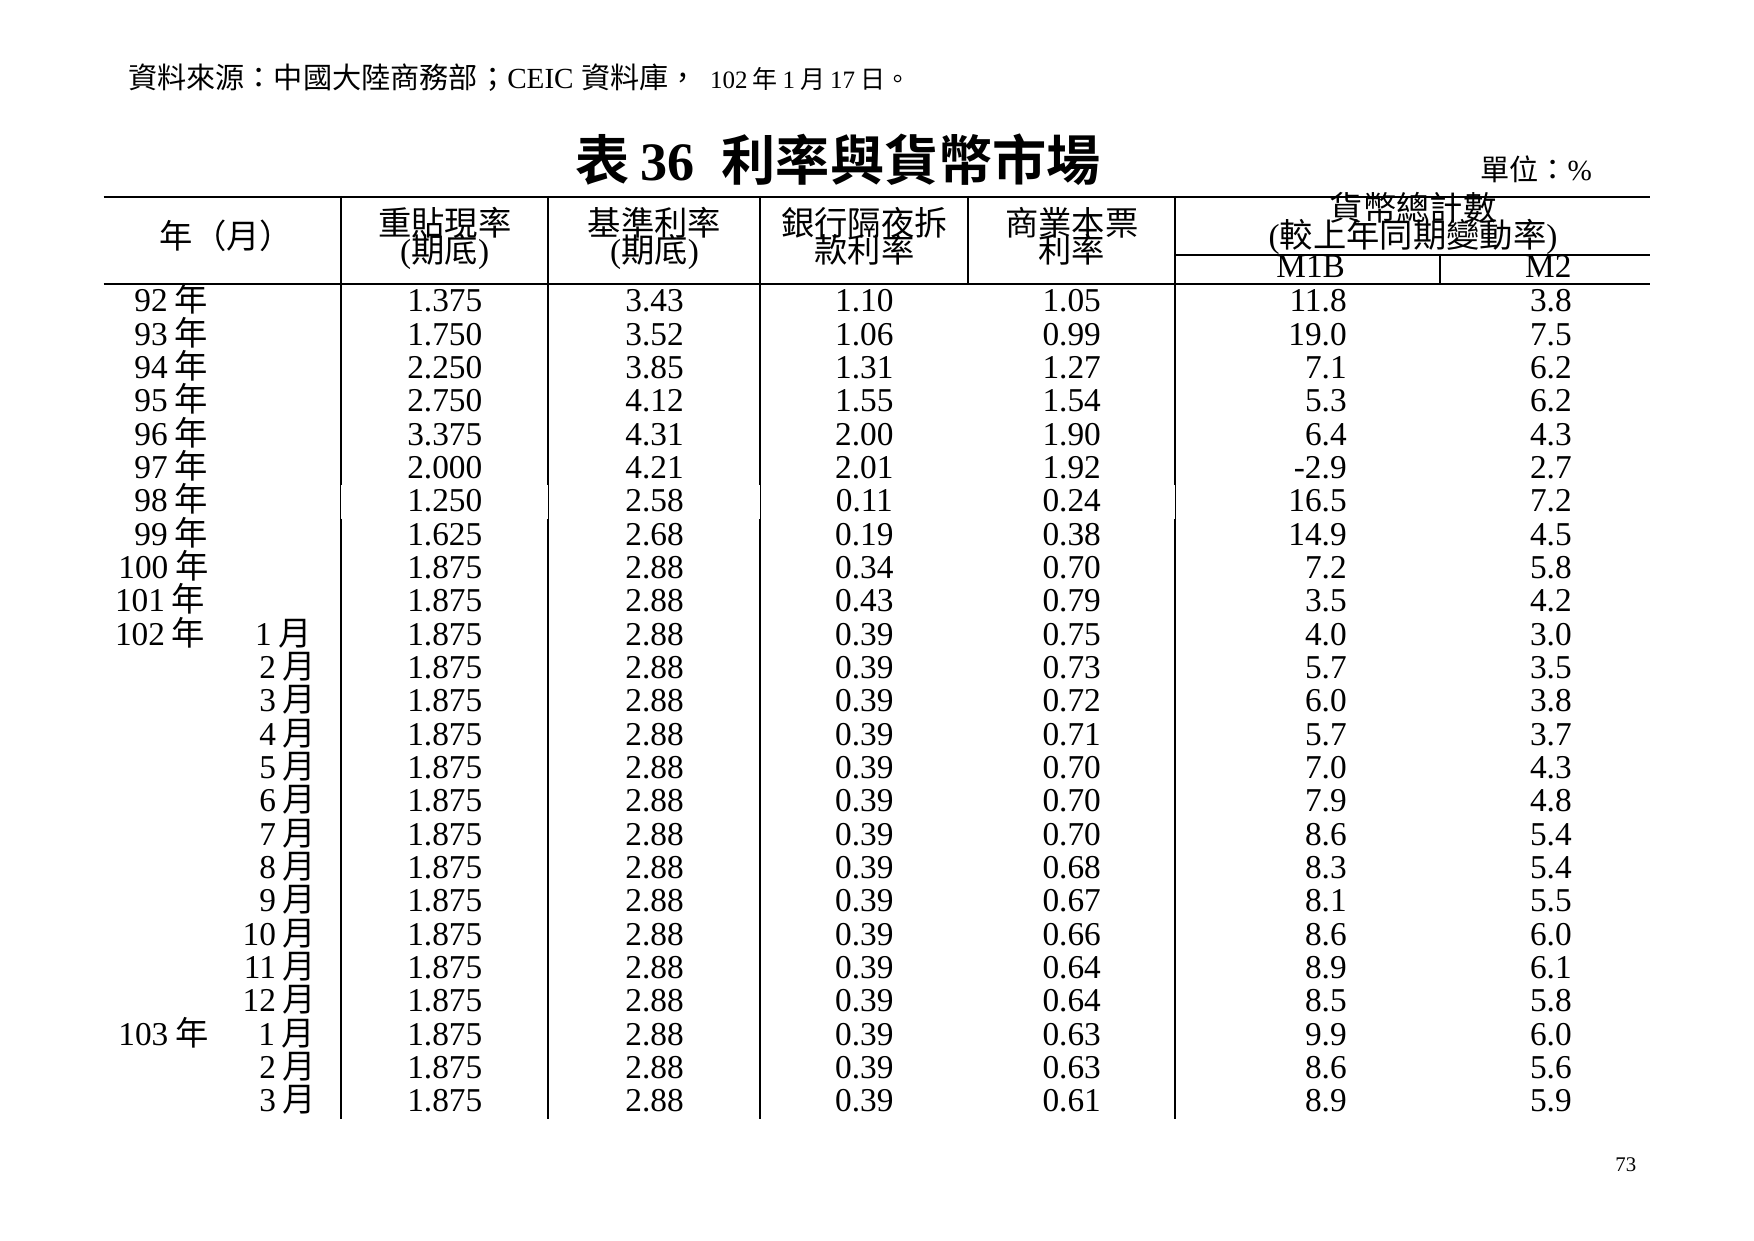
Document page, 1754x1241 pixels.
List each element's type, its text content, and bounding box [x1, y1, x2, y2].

table_cell 2.88 [549, 752, 759, 785]
table_cell 2.88 [549, 619, 759, 652]
table_cell 3.5 [1176, 585, 1440, 618]
table_cell 1.875 [342, 585, 547, 618]
table_cell 0.63 [968, 1052, 1174, 1085]
table_cell 3.8 [1440, 685, 1650, 718]
table_cell 1.55 [761, 385, 968, 418]
table_cell 10月 [104, 919, 340, 952]
table_cell 1.625 [342, 519, 547, 552]
table_cell 1.875 [342, 785, 547, 818]
table_cell 94年 [104, 352, 340, 385]
table_cell 2.88 [549, 1052, 759, 1085]
table_cell 1.875 [342, 819, 547, 852]
table_cell 2.88 [549, 885, 759, 918]
table_cell 100年 [104, 552, 340, 585]
table_cell 0.39 [761, 1019, 968, 1052]
table_cell 6.2 [1440, 385, 1650, 418]
table_cell 0.73 [968, 652, 1174, 685]
table_cell 97年 [104, 452, 340, 485]
table_cell 6.2 [1440, 352, 1650, 385]
table_cell 9月 [104, 885, 340, 918]
table_cell 7.9 [1176, 785, 1440, 818]
table_cell 6.0 [1440, 919, 1650, 952]
table_cell 0.39 [761, 652, 968, 685]
table_cell 0.39 [761, 785, 968, 818]
table_cell 5.6 [1440, 1052, 1650, 1085]
table_cell 95年 [104, 385, 340, 418]
table_cell 5.5 [1440, 885, 1650, 918]
table_cell 5.4 [1440, 852, 1650, 885]
table_cell 0.39 [761, 919, 968, 952]
table_cell 1.875 [342, 652, 547, 685]
table_cell 0.39 [761, 1052, 968, 1085]
table_cell 1.875 [342, 919, 547, 952]
table_cell 0.66 [968, 919, 1174, 952]
table_cell 0.19 [761, 519, 968, 552]
table_cell 0.64 [968, 952, 1174, 985]
table_cell 1.875 [342, 1019, 547, 1052]
table_cell M2 [1441, 256, 1650, 283]
table_cell 12月 [104, 985, 340, 1018]
table_cell 1.875 [342, 1085, 547, 1118]
table_cell 99年 [104, 519, 340, 552]
table_cell 5.8 [1440, 552, 1650, 585]
table_cell 1.90 [968, 419, 1174, 452]
text 資料來源：中國大陸商務部；CEIC 資料庫， 102年1月17日。 [128, 54, 1023, 97]
table_cell 96年 [104, 419, 340, 452]
table_cell 2.000 [342, 452, 547, 485]
table_cell 8.6 [1176, 1052, 1440, 1085]
table_cell 5.7 [1176, 719, 1440, 752]
table_cell 2.88 [549, 852, 759, 885]
table_cell 4.3 [1440, 752, 1650, 785]
table_cell 1.06 [761, 319, 968, 352]
table_cell 0.38 [968, 519, 1174, 552]
table_cell 2月 [104, 1052, 340, 1085]
table_cell 2.01 [761, 452, 968, 485]
table_cell 2.88 [549, 1085, 759, 1118]
table_cell 0.11 [761, 485, 968, 518]
table_cell 0.39 [761, 619, 968, 652]
table_cell 0.68 [968, 852, 1174, 885]
table_cell 93年 [104, 319, 340, 352]
table_header 銀行隔夜拆款利率 [761, 198, 967, 283]
table_cell 7.5 [1440, 319, 1650, 352]
table_cell 1.375 [342, 285, 547, 318]
table_cell 1.250 [341, 485, 548, 518]
table_cell 98年 [104, 485, 340, 518]
table_cell 0.75 [968, 619, 1174, 652]
table_cell 19.0 [1176, 319, 1440, 352]
table_cell 8.1 [1176, 885, 1440, 918]
table_cell 8.6 [1176, 919, 1440, 952]
table_cell 4.0 [1176, 619, 1440, 652]
table_cell 5.7 [1176, 652, 1440, 685]
table_cell 11月 [104, 952, 340, 985]
table_cell 6.4 [1176, 419, 1440, 452]
table_cell 6.0 [1176, 685, 1440, 718]
table_cell 1.875 [342, 552, 547, 585]
table_cell 0.43 [761, 585, 968, 618]
table_cell 0.79 [968, 585, 1174, 618]
table_cell 5.3 [1176, 385, 1440, 418]
table_cell 7.2 [1176, 552, 1440, 585]
table_cell 7.2 [1440, 485, 1650, 518]
table_cell 3.375 [342, 419, 547, 452]
table_cell 0.24 [968, 485, 1175, 518]
table_cell 8.6 [1176, 819, 1440, 852]
table_cell 2月 [104, 652, 340, 685]
table_cell 8月 [104, 852, 340, 885]
table_cell 11.8 [1176, 285, 1440, 318]
table_cell 8.3 [1176, 852, 1440, 885]
table_cell 4.8 [1440, 785, 1650, 818]
table_cell 2.88 [549, 819, 759, 852]
table_cell 4月 [104, 719, 340, 752]
table_cell 14.9 [1176, 519, 1440, 552]
table_cell 0.39 [761, 852, 968, 885]
table_cell 1.875 [342, 752, 547, 785]
table_cell 1.875 [342, 952, 547, 985]
table_cell 1.31 [761, 352, 968, 385]
table_cell 2.88 [549, 785, 759, 818]
table_cell 0.39 [761, 1085, 968, 1118]
table_cell 0.70 [968, 752, 1174, 785]
table_cell 2.88 [549, 1019, 759, 1052]
table_cell 3.85 [549, 352, 759, 385]
table_cell 3.8 [1440, 285, 1650, 318]
table_header 基準利率 (期底) [549, 198, 759, 283]
table_cell 3.0 [1440, 619, 1650, 652]
table_cell 4.5 [1440, 519, 1650, 552]
table_cell 0.39 [761, 719, 968, 752]
table_cell 16.5 [1176, 485, 1440, 518]
table_cell 101年 [104, 585, 340, 618]
table_cell 1.875 [342, 885, 547, 918]
table_cell 3月 [104, 1085, 340, 1118]
table_cell 8.5 [1176, 985, 1440, 1018]
table_cell 3.7 [1440, 719, 1650, 752]
table_cell 0.70 [968, 819, 1174, 852]
table_cell 8.9 [1176, 1085, 1440, 1118]
table_cell 1.875 [342, 852, 547, 885]
table_cell 7.0 [1176, 752, 1440, 785]
table_cell 2.7 [1440, 452, 1650, 485]
table_cell 2.58 [549, 485, 760, 518]
table_cell 0.39 [761, 885, 968, 918]
table_cell 1.875 [342, 1052, 547, 1085]
table_cell 4.21 [549, 452, 759, 485]
table_cell 4.3 [1440, 419, 1650, 452]
table_cell 0.63 [968, 1019, 1174, 1052]
table_cell M1B [1176, 256, 1439, 283]
table_cell 1.10 [761, 285, 968, 318]
table_cell 0.64 [968, 985, 1174, 1018]
table_cell 9.9 [1176, 1019, 1440, 1052]
table_cell 3.43 [549, 285, 759, 318]
table_cell 2.88 [549, 985, 759, 1018]
table_cell 4.12 [549, 385, 759, 418]
table_cell 5.8 [1440, 985, 1650, 1018]
table_cell 0.70 [968, 552, 1174, 585]
table_cell 1.875 [342, 685, 547, 718]
table_cell 1.27 [968, 352, 1174, 385]
table_cell 2.88 [549, 552, 759, 585]
table_cell 1.875 [342, 719, 547, 752]
table_cell 2.88 [549, 652, 759, 685]
table_cell 102年 1月 [104, 619, 340, 652]
table_cell 1.750 [342, 319, 547, 352]
table_cell 4.31 [549, 419, 759, 452]
table_cell 2.250 [342, 352, 547, 385]
table_cell 7.1 [1176, 352, 1440, 385]
table_cell 0.67 [968, 885, 1174, 918]
table_cell 2.88 [549, 685, 759, 718]
table_cell 2.88 [549, 719, 759, 752]
table_cell 2.00 [761, 419, 968, 452]
table_cell -2.9 [1176, 452, 1440, 485]
table_cell 6月 [104, 785, 340, 818]
table_cell 92年 [104, 285, 340, 318]
table_cell 0.39 [761, 985, 968, 1018]
table_cell 6.1 [1440, 952, 1650, 985]
text 表36 利率與貨幣市場 單位：% [118, 117, 1636, 196]
table_cell 0.39 [761, 952, 968, 985]
table_cell 5月 [104, 752, 340, 785]
table_cell 3月 [104, 685, 340, 718]
table_cell 6.0 [1440, 1019, 1650, 1052]
table_cell 1.875 [342, 985, 547, 1018]
table_cell 0.34 [761, 552, 968, 585]
table_cell 1.54 [968, 385, 1174, 418]
table_header 商業本票 利率 [969, 198, 1174, 283]
table_cell 103年 1月 [104, 1019, 340, 1052]
table_cell 0.61 [968, 1085, 1174, 1118]
table_cell 5.9 [1440, 1085, 1650, 1118]
table_cell 1.05 [968, 285, 1174, 318]
table_cell 0.99 [968, 319, 1174, 352]
table_cell 0.39 [761, 752, 968, 785]
table_cell 0.70 [968, 785, 1174, 818]
table_cell 8.9 [1176, 952, 1440, 985]
table_header 重貼現率 (期底) [342, 198, 547, 283]
table_cell 2.750 [342, 385, 547, 418]
table_cell 3.5 [1440, 652, 1650, 685]
table_cell 7月 [104, 819, 340, 852]
table_cell 2.88 [549, 952, 759, 985]
table_cell 2.88 [549, 585, 759, 618]
table_cell 0.39 [761, 819, 968, 852]
table_cell 0.39 [761, 685, 968, 718]
table_cell 0.72 [968, 685, 1174, 718]
table_cell 0.71 [968, 719, 1174, 752]
table_cell 2.88 [549, 919, 759, 952]
table_cell 4.2 [1440, 585, 1650, 618]
table_header 貨幣總計數 (較上年同期變動率) [1176, 198, 1650, 254]
table_cell 5.4 [1440, 819, 1650, 852]
table_cell 2.68 [549, 519, 759, 552]
table_cell 1.92 [968, 452, 1174, 485]
table_cell 1.875 [342, 619, 547, 652]
table_header 年（月） [104, 198, 340, 283]
table_cell 3.52 [549, 319, 759, 352]
